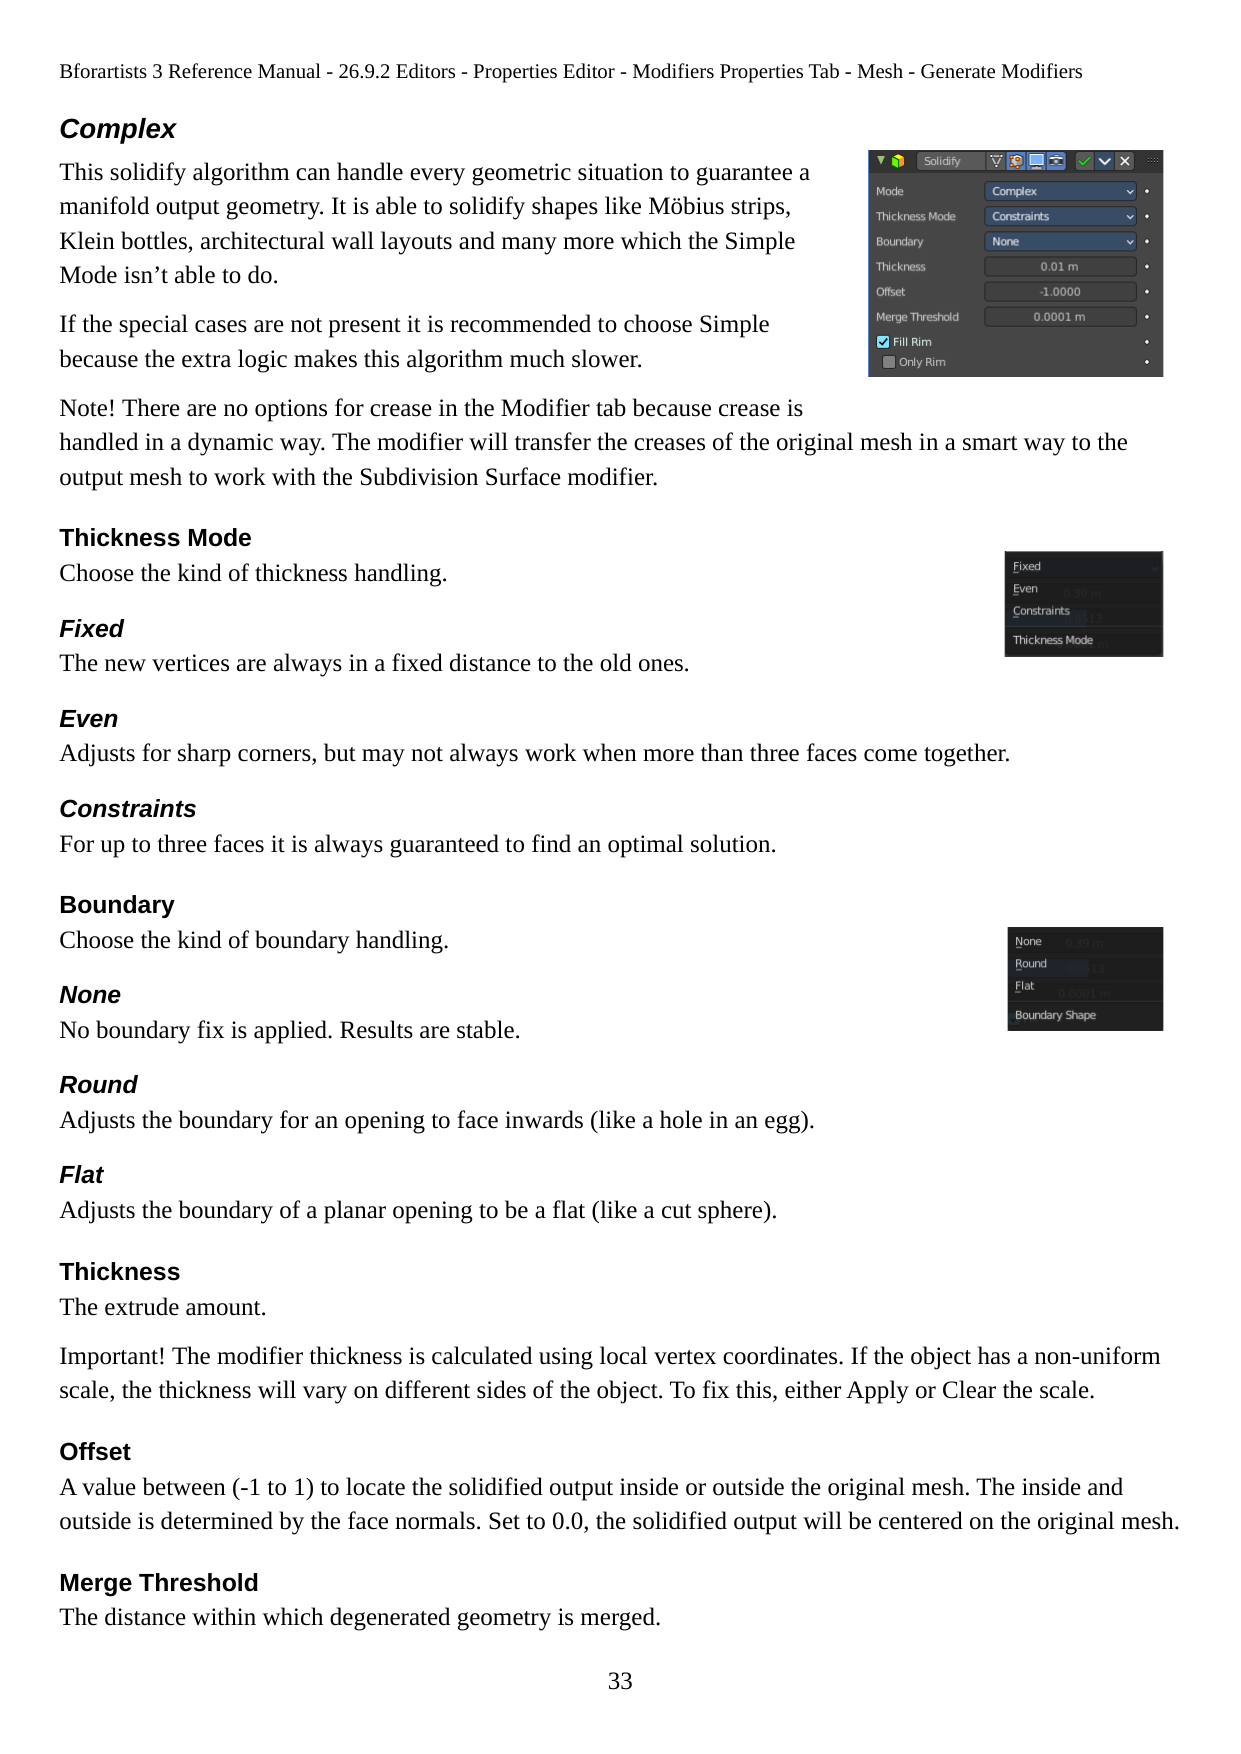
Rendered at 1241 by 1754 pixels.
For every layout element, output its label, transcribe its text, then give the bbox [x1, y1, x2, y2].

text No boundary fix is applied. Results are stable. [59, 1015, 1181, 1044]
text This solidify algorithm can handle every geometric situation to guarantee a manifold output geometry. It is able to solidify shapes like Möbius strips, Klein bottles, architectural wall layouts and many more which the Simple Mode isn’t able to do. [59, 157, 868, 289]
subtitle None [59, 980, 1007, 1009]
text A value between (-1 to 1) to locate the solidified output inside or outside the original mesh. The inside and outside is determined by the face normals. Set to 0.0, the solidified output will be centered on the original mesh. [59, 1472, 1181, 1535]
subtitle Fixed [59, 614, 1004, 642]
subtitle Complex [59, 113, 1181, 144]
text If the special cases are not present it is recommended to choose Simple because the extra logic makes this algorithm much slower. [59, 309, 868, 373]
subtitle Flat [59, 1161, 1181, 1189]
subtitle Merge Threshold [59, 1568, 1181, 1596]
subtitle Even [59, 704, 1181, 732]
subtitle Round [59, 1070, 1181, 1099]
text Note! There are no options for crease in the Modifier tab because crease is handled in a dynamic way. The modifier will transfer the creases of the original mesh in a smart way to the output mesh to work with the Subdivision Surface modifier. [59, 393, 1181, 491]
subtitle Constraints [59, 794, 1181, 822]
text The distance within which degenerated geometry is merged. [59, 1602, 1181, 1631]
subtitle Offset [59, 1437, 1181, 1465]
text The new vertices are always in a fixed distance to the old ones. [59, 648, 1181, 677]
picture [1007, 927, 1164, 1031]
subtitle Thickness Mode [59, 523, 1181, 552]
text Adjusts the boundary for an opening to face inwards (like a hole in an egg). [59, 1105, 1181, 1134]
subtitle [1164, 614, 1181, 642]
subtitle Thickness [59, 1257, 1181, 1285]
text Important! The modifier thickness is calculated using local vertex coordinates. If the object has a non-uniform scale, the thickness will vary on different sides of the object. To fix this, either Apply or Clear the scale. [59, 1341, 1181, 1404]
subtitle [1164, 980, 1181, 1009]
text Choose the kind of boundary handling. [59, 925, 1181, 954]
picture [868, 150, 1164, 377]
text Adjusts for sharp corners, but may not always work when more than three faces come together. [59, 738, 1181, 767]
text The extrude amount. [59, 1292, 1181, 1320]
subtitle Boundary [59, 890, 1181, 919]
text Choose the kind of thickness handling. [59, 558, 1004, 587]
text Adjusts the boundary of a planar opening to be a flat (like a cut sphere). [59, 1195, 1181, 1224]
text For up to three faces it is always guaranteed to find an optimal solution. [59, 829, 1181, 857]
picture [1004, 551, 1164, 657]
